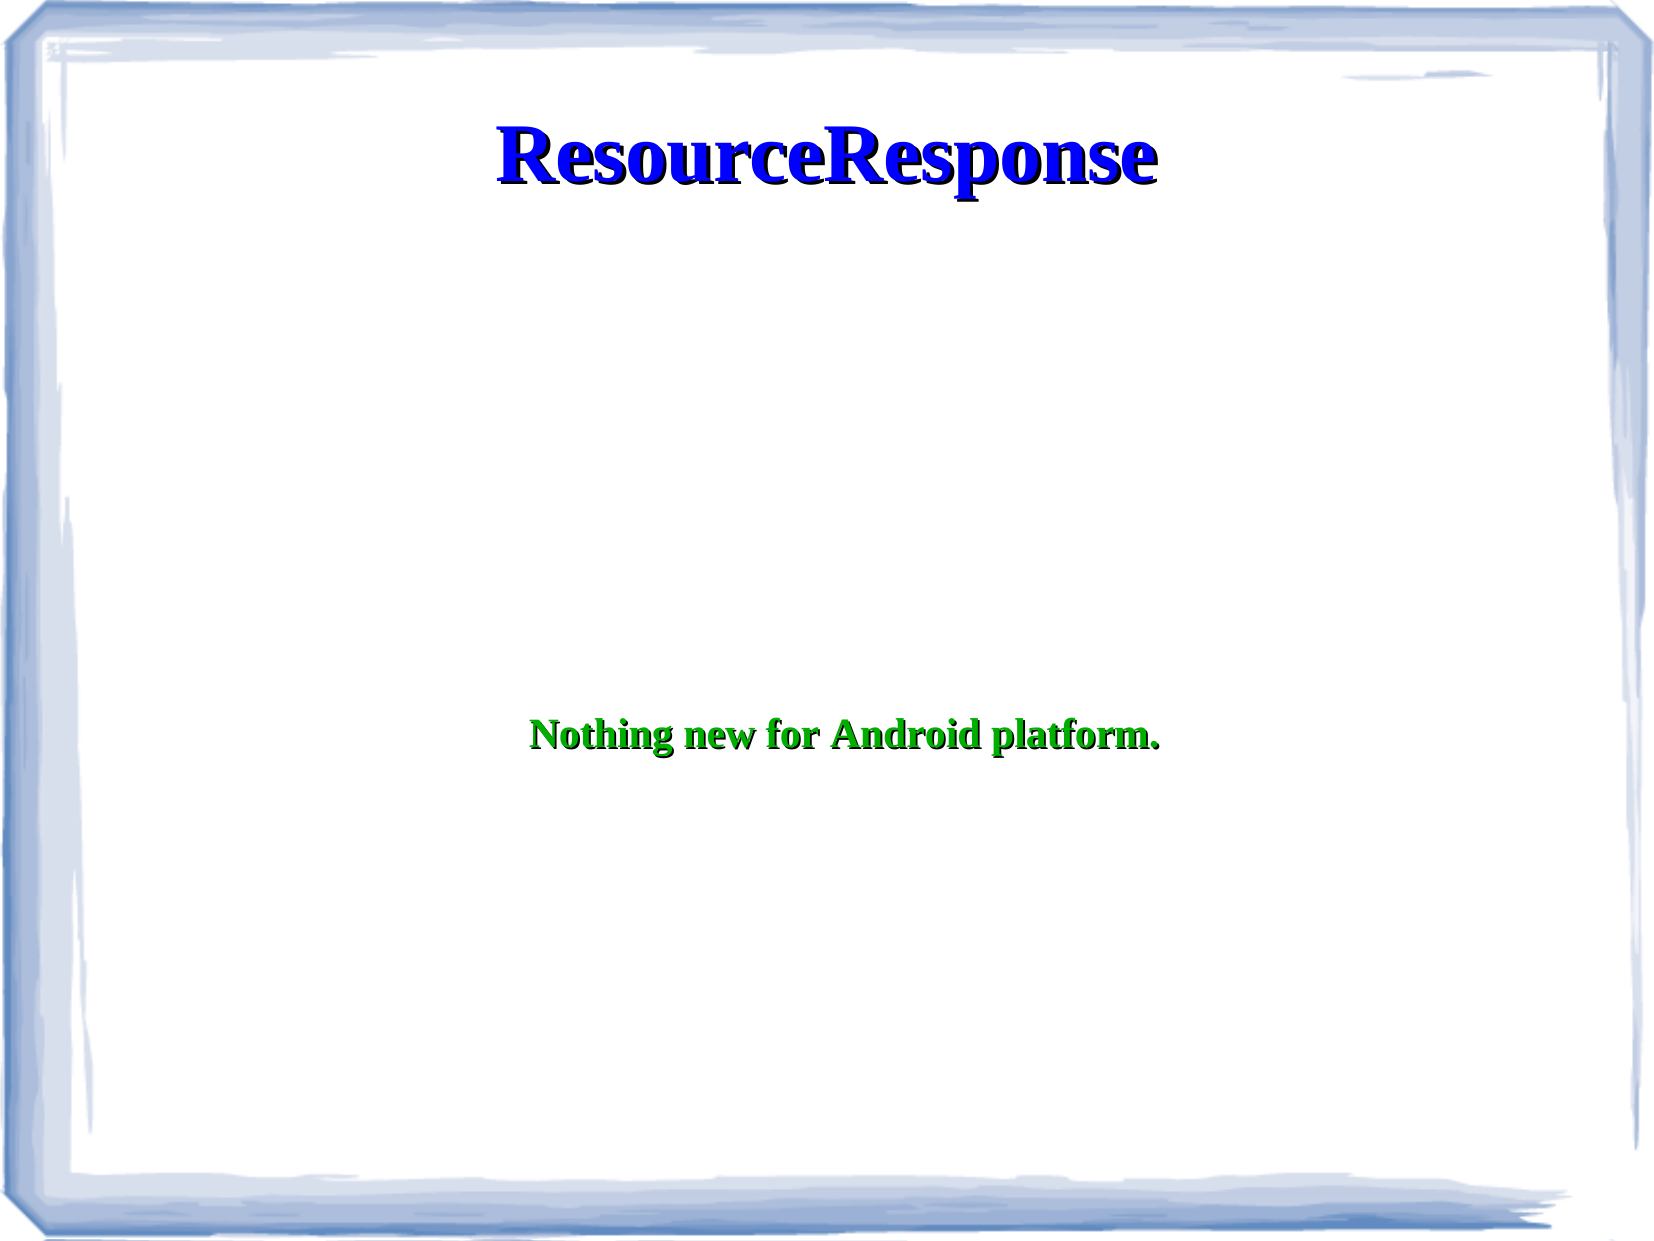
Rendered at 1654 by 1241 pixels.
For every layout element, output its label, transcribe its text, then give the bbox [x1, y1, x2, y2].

picture [0, 0, 1654, 1241]
subtitle Nothing new for Android platform. [118, 324, 1571, 1144]
title ResourceResponse [82, 49, 1571, 257]
